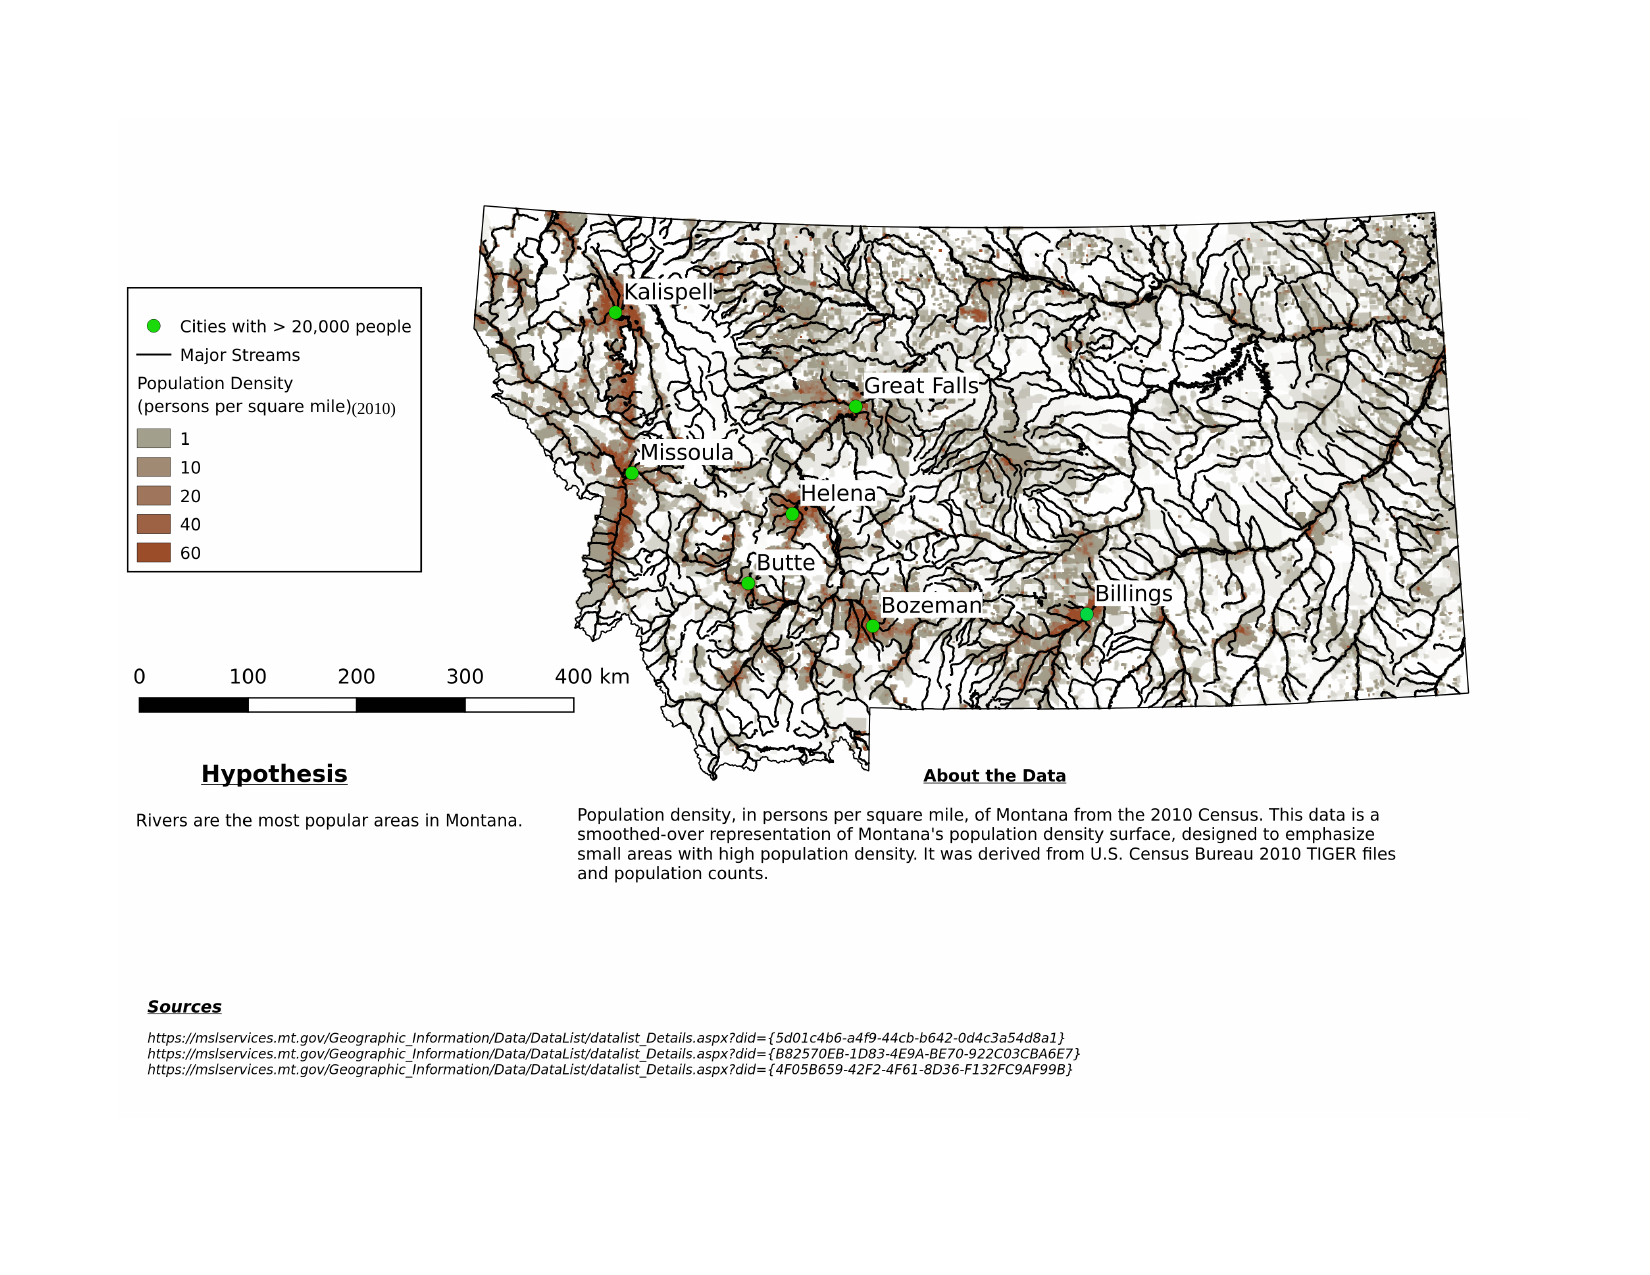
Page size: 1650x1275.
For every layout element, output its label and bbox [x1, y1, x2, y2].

picture [118, 118, 1532, 1118]
